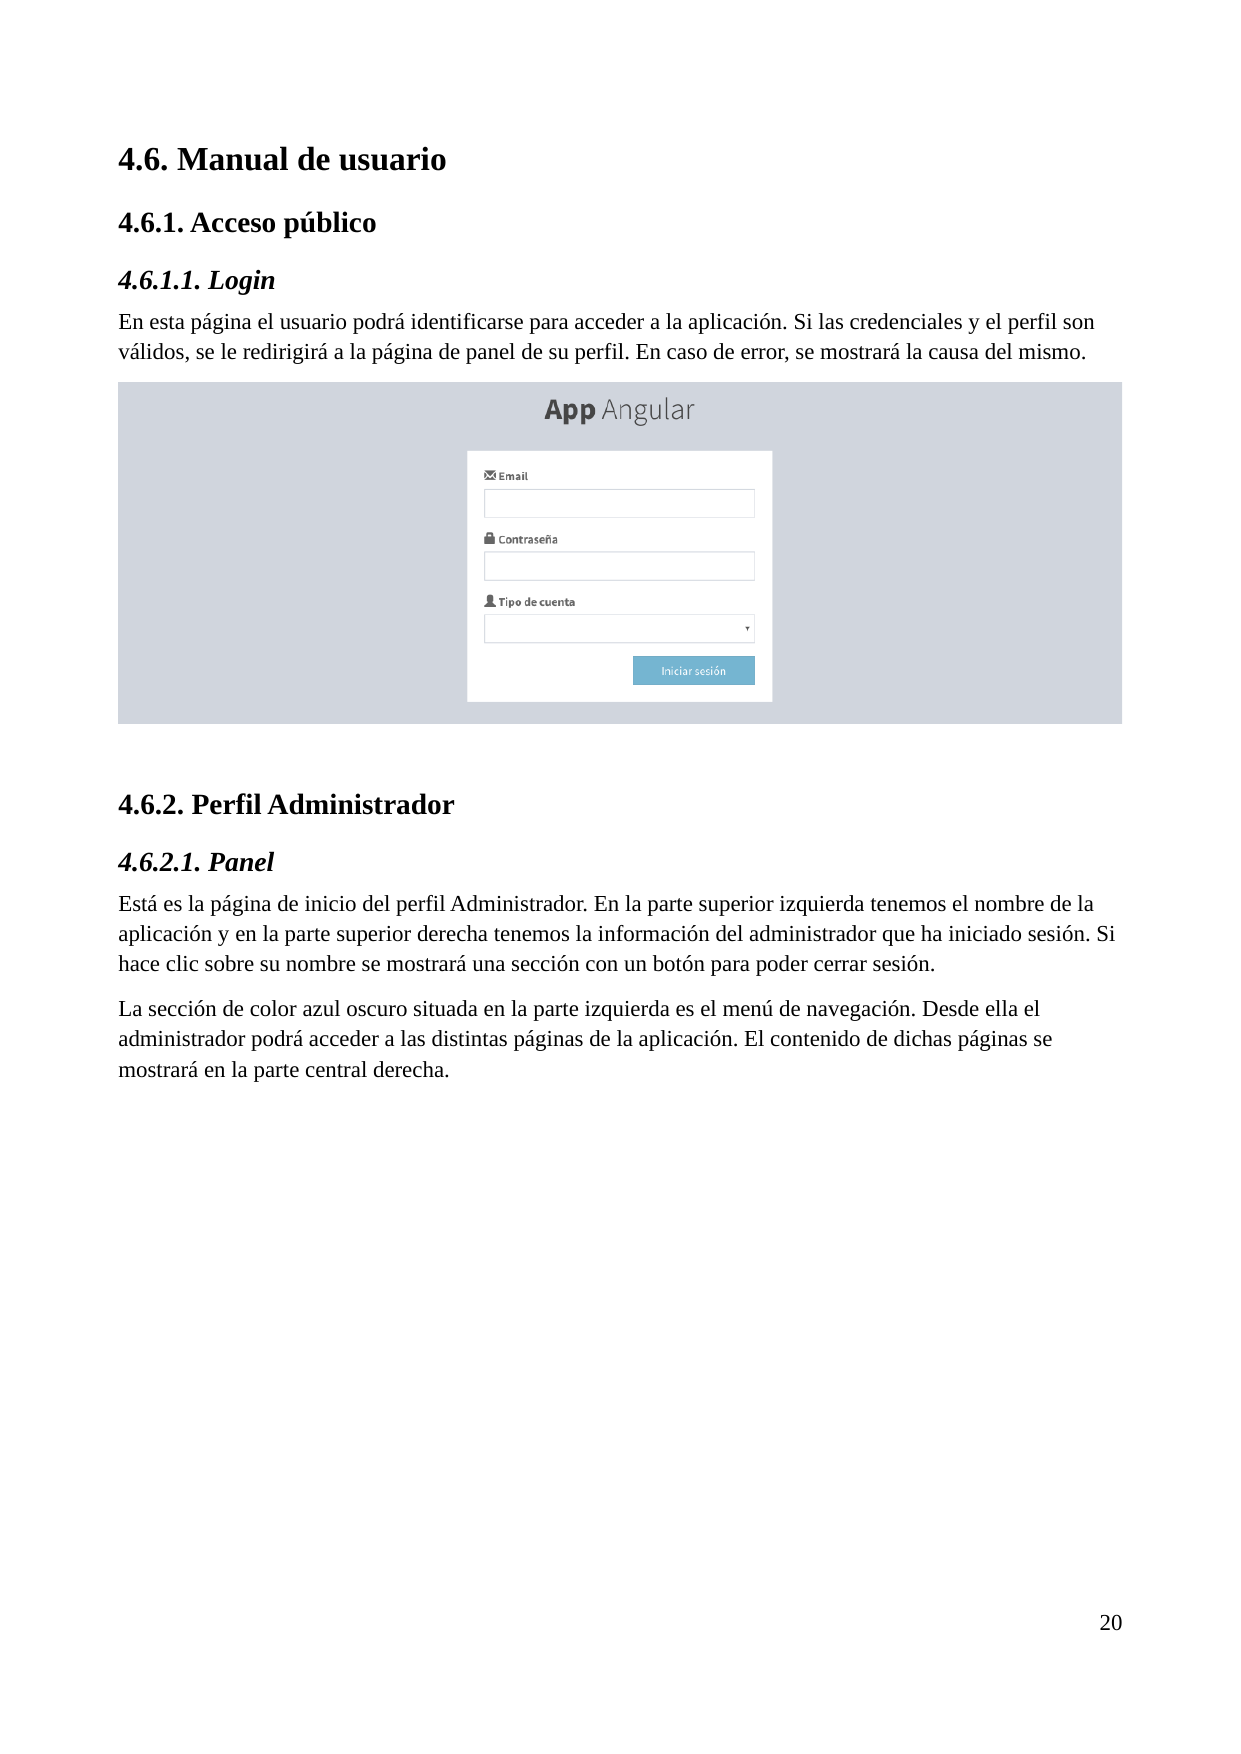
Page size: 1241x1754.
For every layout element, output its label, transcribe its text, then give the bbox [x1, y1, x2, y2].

text En esta página el usuario podrá identificarse para acceder a la aplicación. Si las credenciales y el perfil son válidos, se le redirigirá a la página de panel de su perfil. En caso de error, se mostrará la causa del mismo. [118, 308, 1122, 364]
subtitle 4.6. Manual de usuario [118, 139, 1122, 178]
text Está es la página de inicio del perfil Administrador. En la parte superior izquierda tenemos el nombre de la aplicación y en la parte superior derecha tenemos la información del administrador que ha iniciado sesión. Si hace clic sobre su nombre se mostrará una sección con un botón para poder cerrar sesión. [118, 890, 1122, 977]
text La sección de color azul oscuro situada en la parte izquierda es el menú de navegación. Desde ella el administrador podrá acceder a las distintas páginas de la aplicación. El contenido de dichas páginas se mostrará en la parte central derecha. [118, 995, 1122, 1082]
subtitle 4.6.1. Acceso público [118, 205, 1122, 238]
subtitle 4.6.2.1. Panel [118, 846, 1122, 878]
subtitle 4.6.2. Perfil Administrador [118, 787, 1122, 821]
subtitle 4.6.1.1. Login [118, 263, 1122, 295]
picture [118, 382, 1123, 724]
